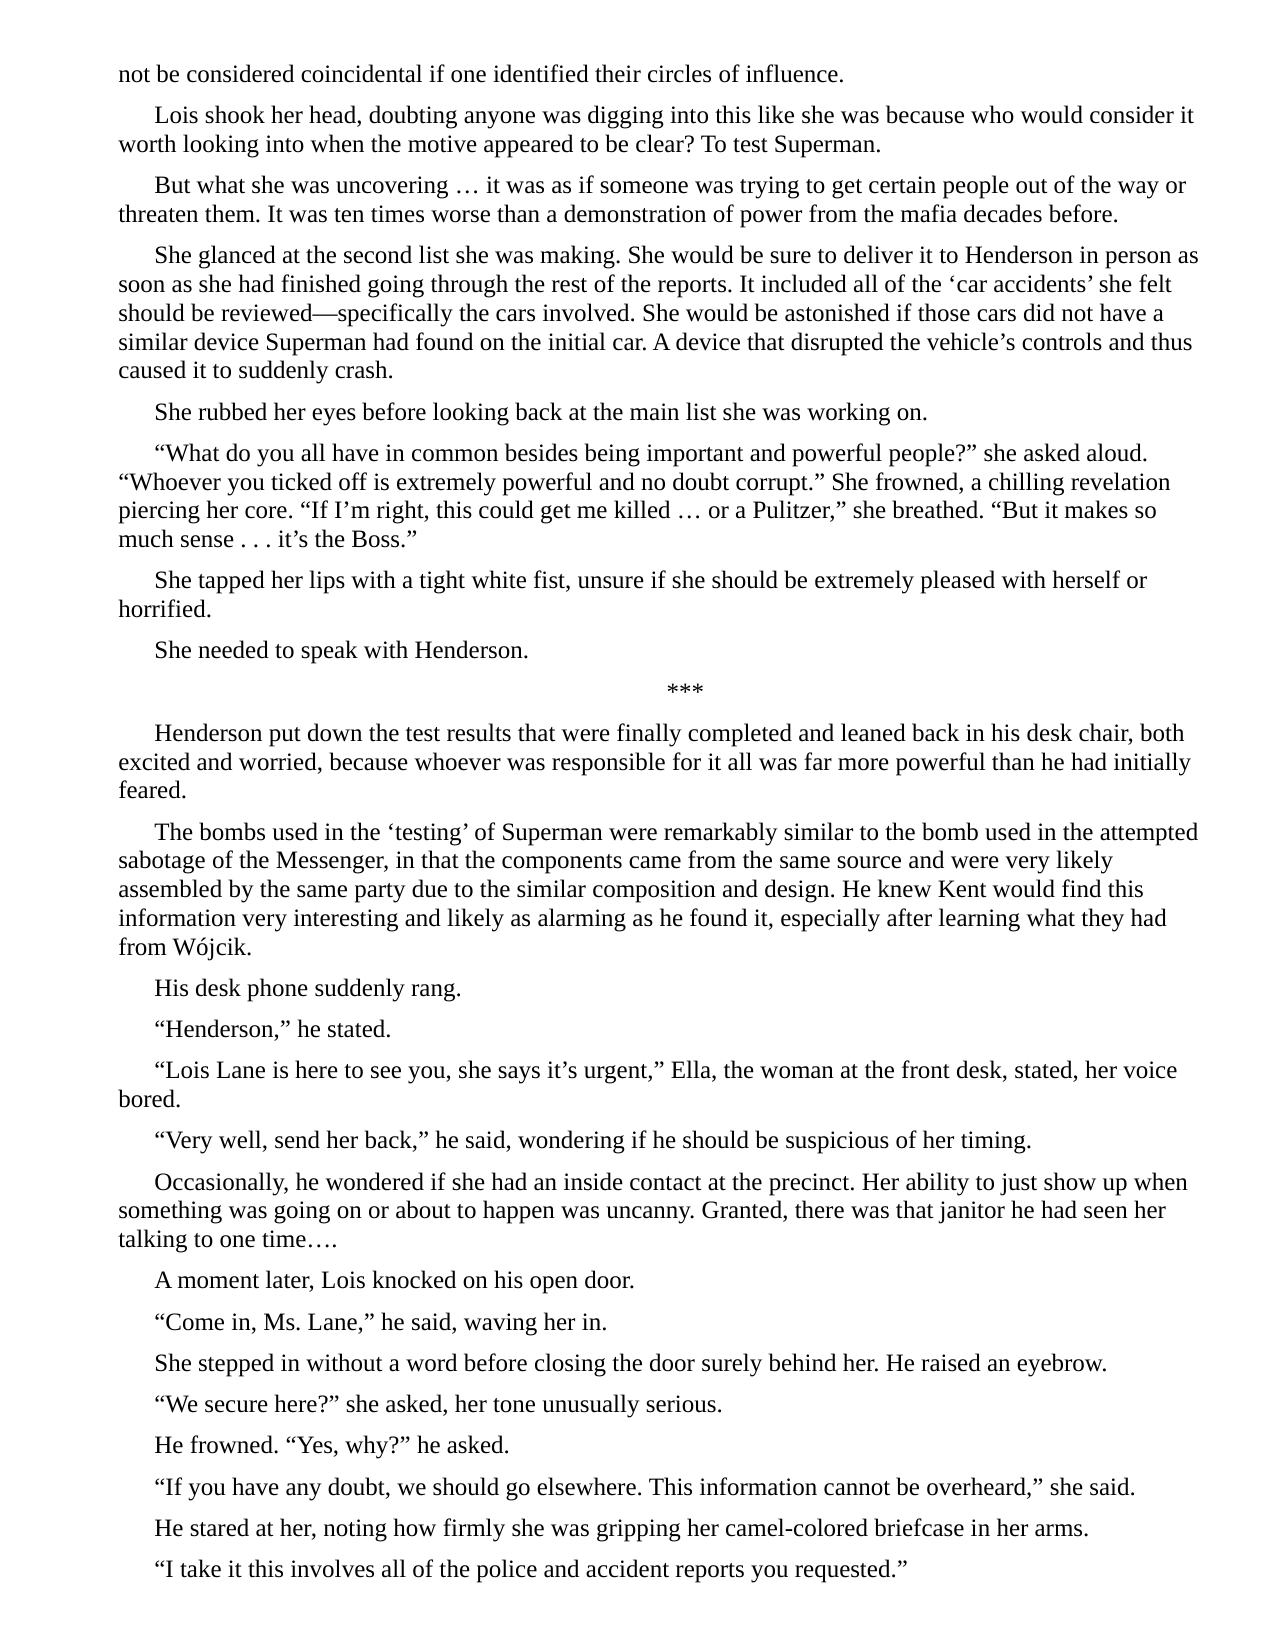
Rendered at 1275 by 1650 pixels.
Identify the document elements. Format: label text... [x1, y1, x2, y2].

text “Henderson,” he stated. [118, 1014, 1216, 1043]
text “Very well, send her back,” he said, wondering if he should be suspicious of her timing. [118, 1125, 1216, 1154]
text “I take it this involves all of the police and accident reports you requested.” [118, 1554, 1216, 1583]
text He frowned. “Yes, why?” he asked. [118, 1430, 1216, 1459]
text He stared at her, noting how firmly she was gripping her camel-colored briefcase in her arms. [118, 1513, 1216, 1542]
text But what she was uncovering … it was as if someone was trying to get certain people out of the way or threaten them. It was ten times worse than a demonstration of power from the mafia decades before. [118, 170, 1216, 228]
text “We secure here?” she asked, her tone unusually serious. [118, 1389, 1216, 1418]
text She stepped in without a word before closing the door surely behind her. He raised an eyebrow. [118, 1348, 1216, 1377]
text His desk phone suddenly rang. [118, 973, 1216, 1002]
text She needed to speak with Henderson. [118, 635, 1216, 664]
text “Come in, Ms. Lane,” he said, waving her in. [118, 1307, 1216, 1335]
text “Lois Lane is here to see you, she says it’s urgent,” Ella, the woman at the front desk, stated, her voice bored. [118, 1055, 1216, 1113]
text She glanced at the second list she was making. She would be sure to deliver it to Henderson in person as soon as she had finished going through the rest of the reports. It included all of the ‘car accidents’ she felt should be reviewed—specifically the cars involved. She would be astonished if those cars did not have a similar device Superman had found on the initial car. A device that disrupted the vehicle’s controls and thus caused it to suddenly crash. [118, 240, 1216, 384]
text Occasionally, he wondered if she had an inside contact at the precinct. Her ability to just show up when something was going on or about to happen was uncanny. Granted, there was that janitor he had seen her talking to one time…. [118, 1167, 1216, 1253]
text She tapped her lips with a tight white fist, unsure if she should be extremely pleased with herself or horrified. [118, 565, 1216, 623]
text She rubbed her eyes before looking back at the main list she was working on. [118, 397, 1216, 425]
text The bombs used in the ‘testing’ of Superman were remarkably similar to the bomb used in the attempted sabotage of the Messenger, in that the components came from the same source and were very likely assembled by the same party due to the similar composition and design. He knew Kent would find this information very interesting and likely as alarming as he found it, especially after learning what they had from Wójcik. [118, 817, 1216, 960]
text “What do you all have in common besides being important and powerful people?” she asked aloud. “Whoever you ticked off is extremely powerful and no doubt corrupt.” She frowned, a chilling revelation piercing her core. “If I’m right, this could get me killed … or a Pulitzer,” she breathed. “But it makes so much sense . . . it’s the Boss.” [118, 438, 1216, 553]
text *** [118, 677, 1216, 705]
text A moment later, Lois knocked on his open door. [118, 1265, 1216, 1294]
text not be considered coincidental if one identified their circles of influence. [118, 59, 1216, 88]
text Lois shook her head, doubting anyone was digging into this like she was because who would consider it worth looking into when the motive appeared to be clear? To test Superman. [118, 100, 1216, 158]
text Henderson put down the test results that were finally completed and leaned back in his desk chair, both excited and worried, because whoever was responsible for it all was far more powerful than he had initially feared. [118, 718, 1216, 804]
text “If you have any doubt, we should go elsewhere. This information cannot be overheard,” she said. [118, 1472, 1216, 1500]
